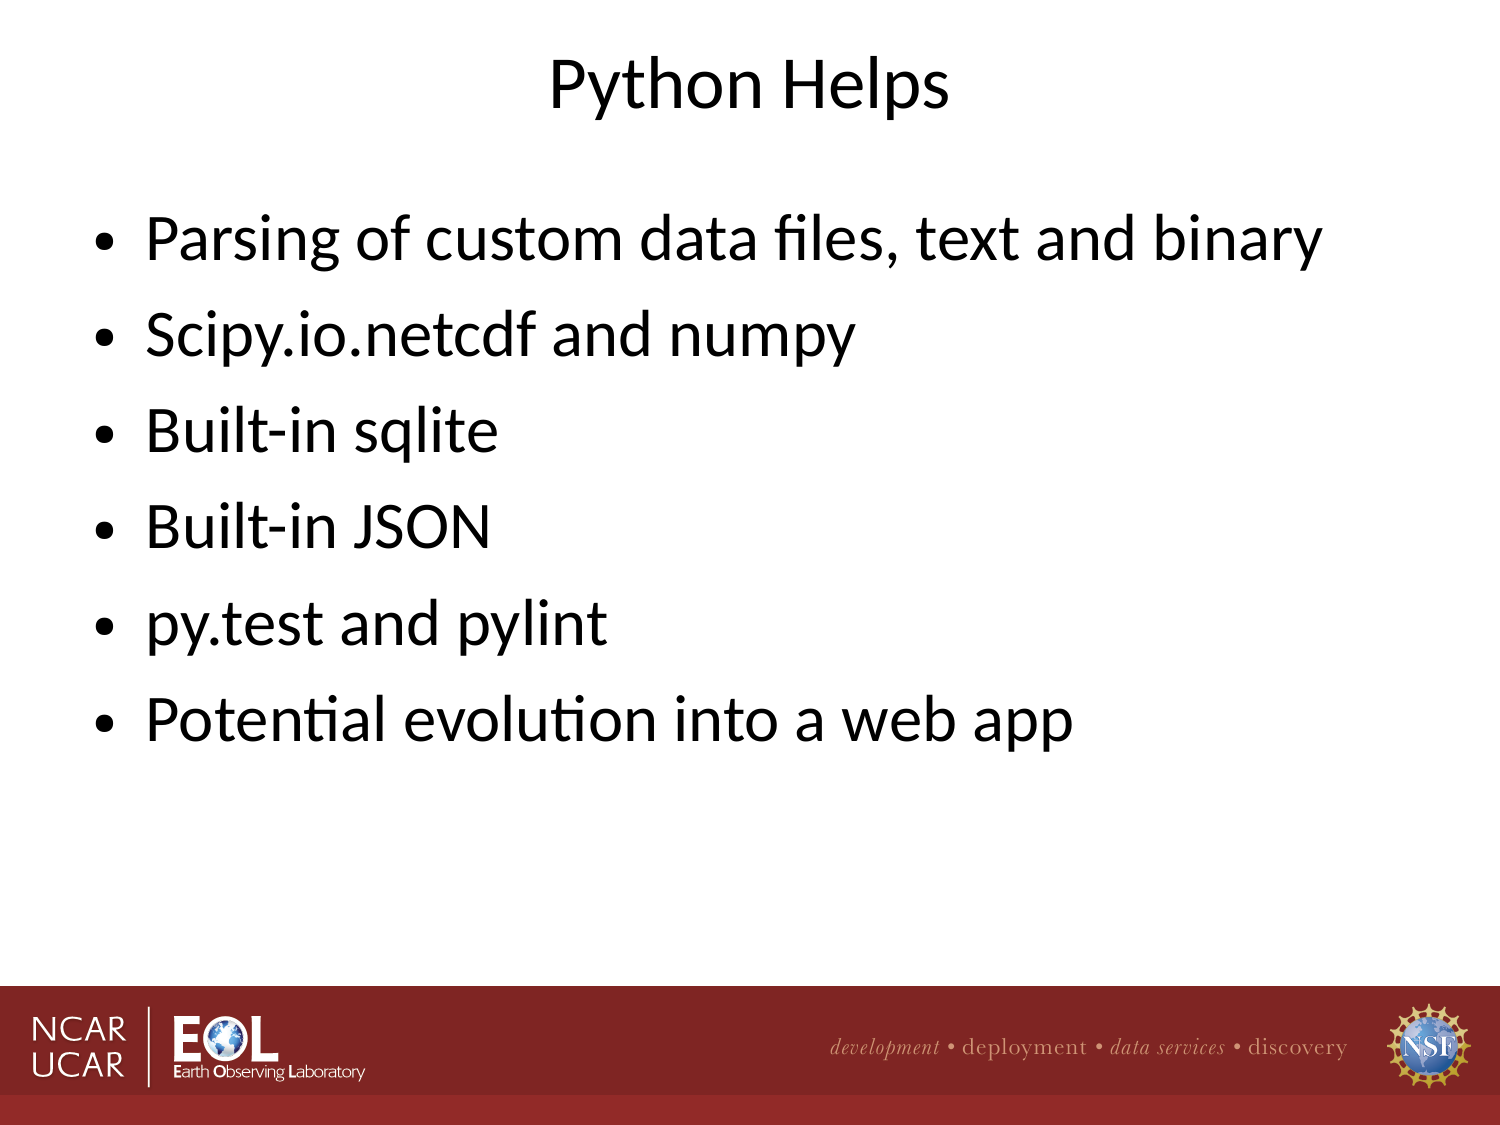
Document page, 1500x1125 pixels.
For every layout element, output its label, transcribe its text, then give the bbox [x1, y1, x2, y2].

title Python Helps [75, 45, 1425, 136]
picture [0, 986, 1500, 1125]
list Parsing of custom data files, text and binary Scipy.io.netcdf and numpy Built-in sqlite Built-in JSON py.test and pylint Potential evolution into a web app [75, 210, 1426, 953]
